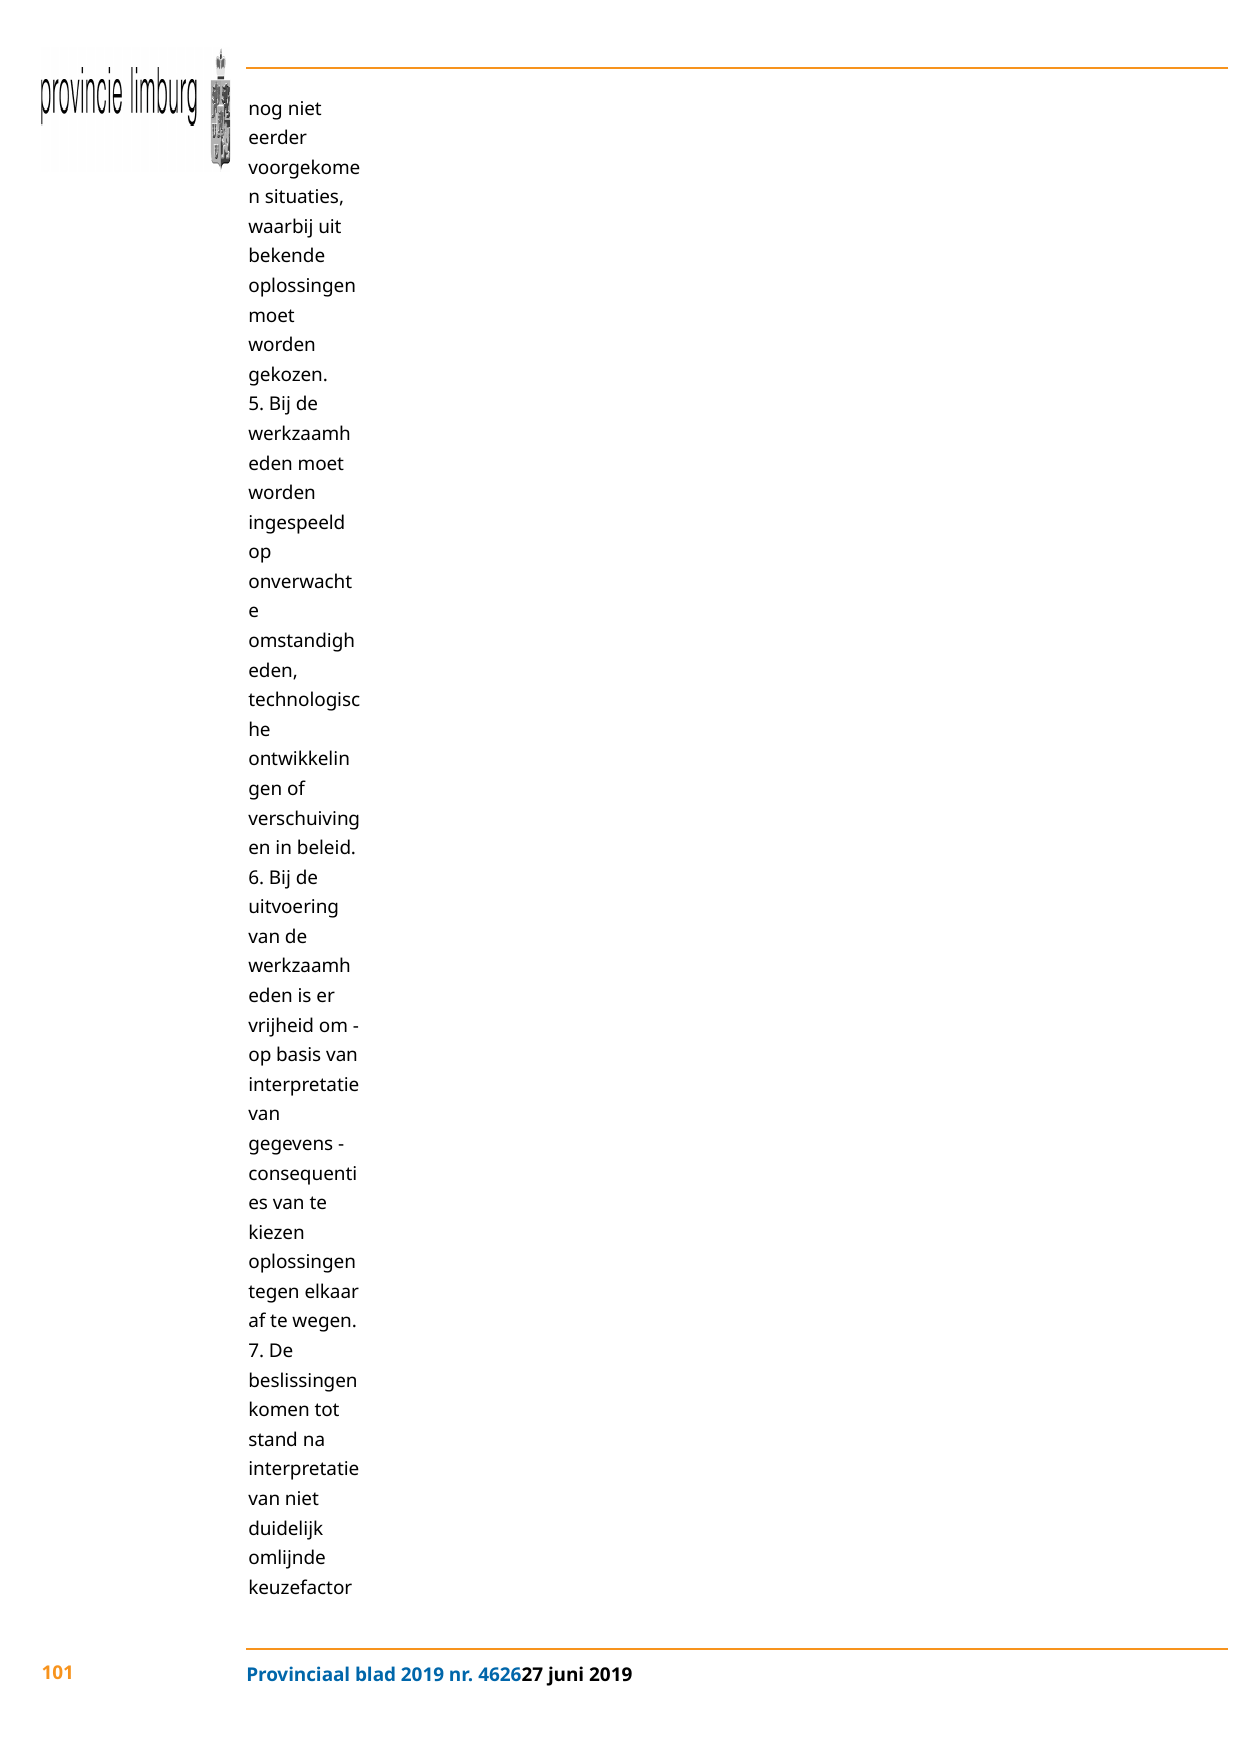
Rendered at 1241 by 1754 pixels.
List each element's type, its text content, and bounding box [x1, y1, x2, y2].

table_cell [361, 95, 474, 1600]
table_cell [474, 95, 587, 1600]
table_cell [813, 95, 926, 1600]
table_cell [587, 95, 700, 1600]
table_cell nog niet eerder voorgekomen situaties, waarbij uit bekende oplossingen moet worden gekozen. 5. Bij de werkzaamheden moet worden ingespeeld op onverwachte omstandigheden, technologische ontwikkelingen of verschuivingen in beleid. 6. Bij de uitvoering van de werkzaamheden is er vrijheid om - op basis van interpretatie van gegevens - consequenties van te kiezen oplossingen tegen elkaar af te wegen. 7. De beslissingen komen tot stand na interpretatie van niet duidelijk omlijnde keuzefactor [248, 95, 361, 1600]
table_cell [700, 95, 813, 1600]
table_cell [1039, 95, 1152, 1600]
picture [41, 47, 231, 172]
table_cell [926, 95, 1038, 1600]
